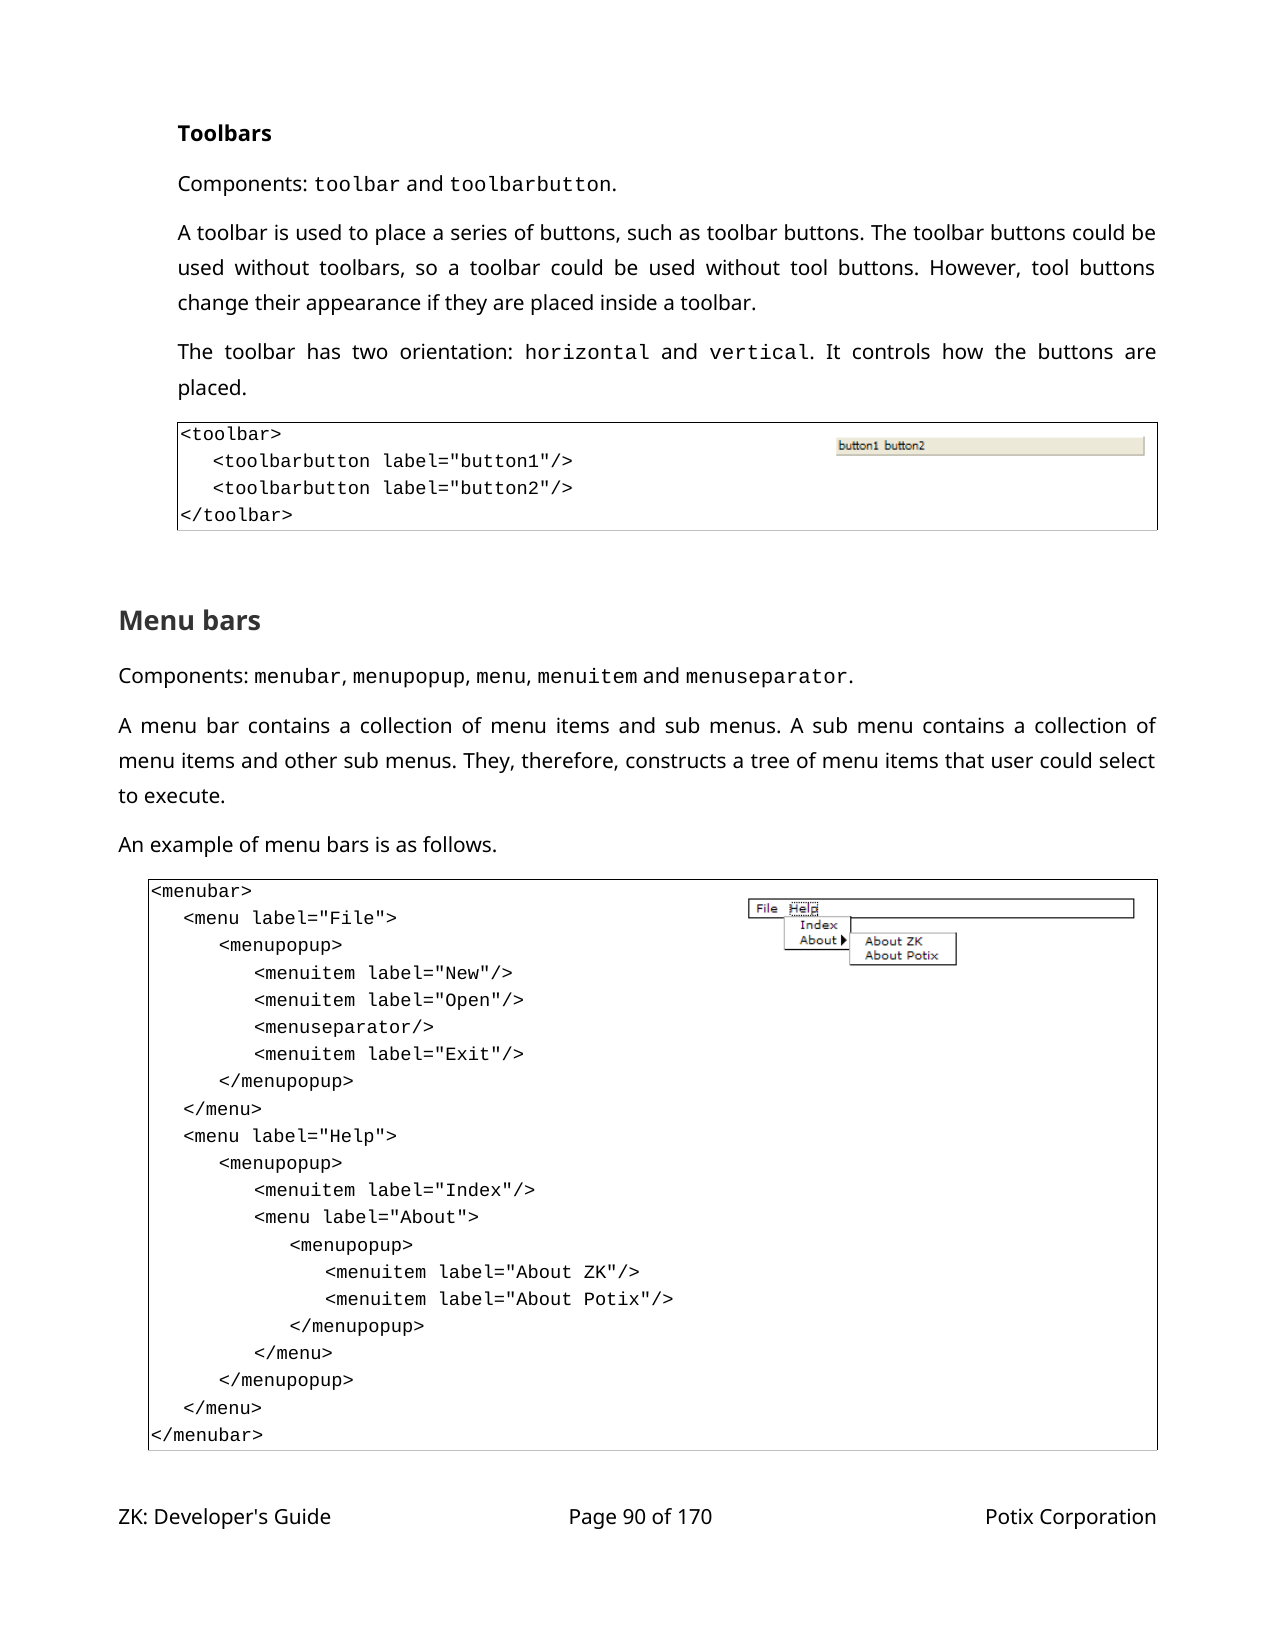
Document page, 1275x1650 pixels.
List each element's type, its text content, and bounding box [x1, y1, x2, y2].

text </menupopup> [149, 1069, 1157, 1093]
text <menu label="File"> [149, 906, 746, 930]
text [1139, 933, 1157, 958]
text A toolbar is used to place a series of buttons, such as toolbar buttons. The toolbar buttons could be used without toolbars, so a toolbar could be used without tool buttons. However, tool buttons change their appearance if they are placed inside a toolbar. [177, 218, 1157, 317]
text <menuitem label="About Potix"/> [149, 1287, 1157, 1311]
text <menuseparator/> [149, 1015, 1157, 1039]
text </menupopup> [149, 1368, 1157, 1393]
text <toolbar> [178, 423, 1157, 446]
text <menubar> [149, 880, 1157, 903]
text Components: menubar, menupopup, menu, menuitem and menuseparator. [118, 662, 1157, 690]
text </toolbar> [178, 503, 1157, 530]
subtitle Menu bars [118, 601, 1157, 638]
text The toolbar has two orientation: horizontal and vertical. It controls how the buttons are placed. [177, 337, 1157, 401]
text </menu> [149, 1396, 1157, 1420]
text [1139, 906, 1157, 930]
text <menuitem label="Index"/> [149, 1178, 1157, 1202]
text <menuitem label="Exit"/> [149, 1042, 1157, 1066]
text <menupopup> [149, 1151, 1157, 1175]
text </menupopup> [149, 1314, 1157, 1338]
picture [746, 896, 1139, 969]
text </menu> [149, 1096, 1157, 1121]
text <menuitem label="New"/> [149, 961, 1157, 985]
text <menuitem label="Open"/> [149, 988, 1157, 1012]
picture [834, 433, 1147, 457]
text <toolbarbutton label="button1"/> [178, 449, 1157, 473]
text <menuitem label="About ZK"/> [149, 1259, 1157, 1284]
subtitle Toolbars [177, 118, 1157, 148]
text <menu label="About"> [149, 1205, 1157, 1229]
text </menu> [149, 1341, 1157, 1365]
text Components: toolbar and toolbarbutton. [177, 169, 1157, 197]
text <menupopup> [149, 933, 746, 958]
text <menupopup> [149, 1232, 1157, 1257]
text An example of menu bars is as follows. [118, 830, 1157, 858]
text A menu bar contains a collection of menu items and sub menus. A sub menu contains a collection of menu items and other sub menus. They, therefore, constructs a tree of menu items that user could select to execute. [118, 711, 1157, 809]
text <toolbarbutton label="button2"/> [178, 476, 1157, 500]
text <menu label="Help"> [149, 1124, 1157, 1148]
text </menubar> [149, 1423, 1157, 1450]
